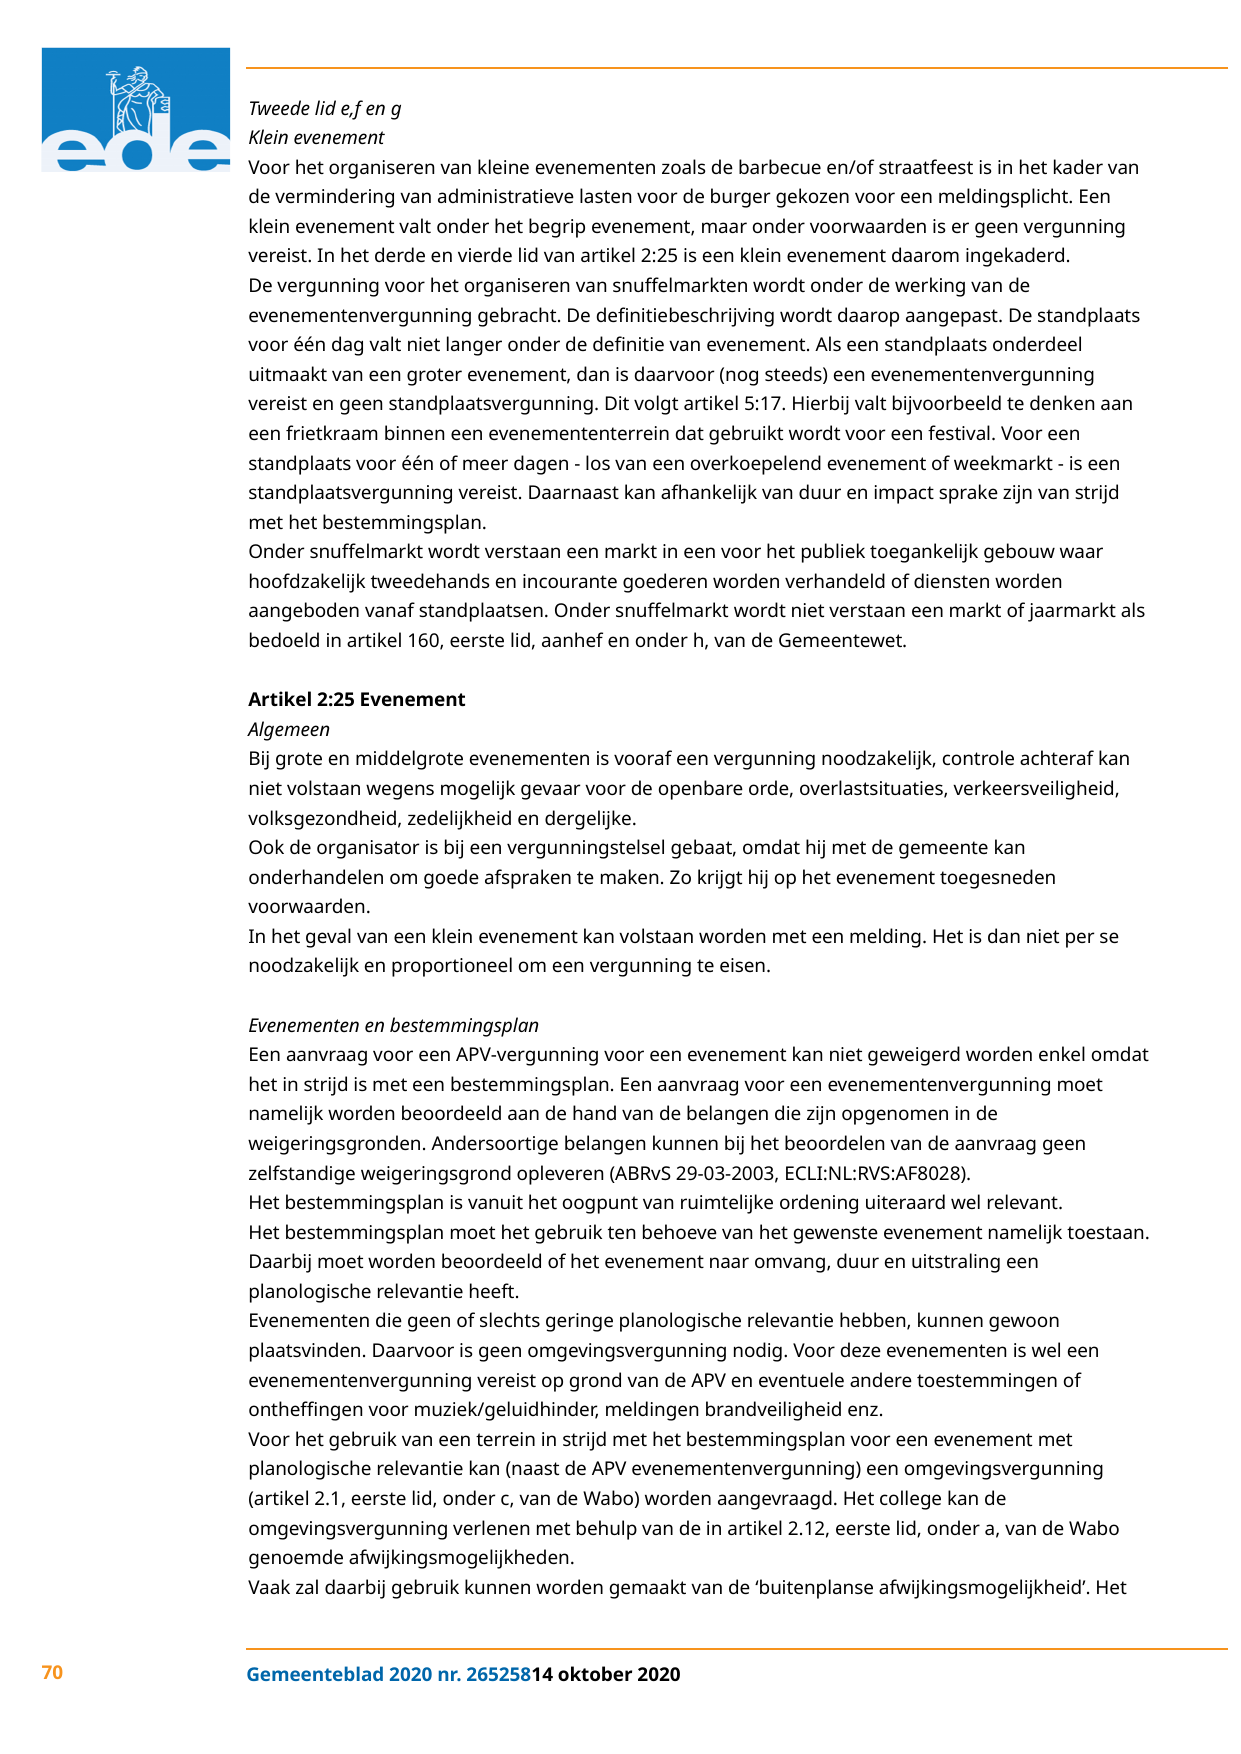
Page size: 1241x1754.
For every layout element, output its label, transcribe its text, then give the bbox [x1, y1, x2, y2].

text Een aanvraag voor een APV-vergunning voor een evenement kan niet geweigerd worden enkel omdat het in strijd is met een bestemmingsplan. Een aanvraag voor een evenementenvergunning moet namelijk worden beoordeeld aan de hand van de belangen die zijn opgenomen in de weigeringsgronden. Andersoortige belangen kunnen bij het beoordelen van de aanvraag geen zelfstandige weigeringsgrond opleveren (ABRvS 29-03-2003, ECLI:NL:RVS:AF8028). [248, 1041, 1152, 1186]
text Evenementen en bestemmingsplan [248, 1012, 1152, 1038]
text Het bestemmingsplan moet het gebruik ten behoeve van het gewenste evenement namelijk toestaan. Daarbij moet worden beoordeeld of het evenement naar omvang, duur en uitstraling een planologische relevantie heeft. [248, 1219, 1152, 1304]
text Tweede lid e,f en g [248, 95, 1152, 121]
text Ook de organisator is bij een vergunningstelsel gebaat, omdat hij met de gemeente kan onderhandelen om goede afspraken te maken. Zo krijgt hij op het evenement toegesneden voorwaarden. [248, 834, 1152, 919]
text Algemeen [248, 716, 1152, 742]
text Het bestemmingsplan is vanuit het oogpunt van ruimtelijke ordening uiteraard wel relevant. [248, 1189, 1152, 1215]
text Bij grote en middelgrote evenementen is vooraf een vergunning noodzakelijk, controle achteraf kan niet volstaan wegens mogelijk gevaar voor de openbare orde, overlastsituaties, verkeersveiligheid, volksgezondheid, zedelijkheid en dergelijke. [248, 746, 1152, 831]
text Onder snuffelmarkt wordt verstaan een markt in een voor het publiek toegankelijk gebouw waar hoofdzakelijk tweedehands en incourante goederen worden verhandeld of diensten worden aangeboden vanaf standplaatsen. Onder snuffelmarkt wordt niet verstaan een markt of jaarmarkt als bedoeld in artikel 160, eerste lid, aanhef en onder h, van de Gemeentewet. [248, 538, 1152, 653]
picture [41, 47, 231, 172]
text Vaak zal daarbij gebruik kunnen worden gemaakt van de ‘buitenplanse afwijkingsmogelijkheid’. Het [248, 1574, 1152, 1600]
text Artikel 2:25 Evenement [248, 686, 1152, 712]
text Voor het gebruik van een terrein in strijd met het bestemmingsplan voor een evenement met planologische relevantie kan (naast de APV evenementenvergunning) een omgevingsvergunning (artikel 2.1, eerste lid, onder c, van de Wabo) worden aangevraagd. Het college kan de omgevingsvergunning verlenen met behulp van de in artikel 2.12, eerste lid, onder a, van de Wabo genoemde afwijkingsmogelijkheden. [248, 1426, 1152, 1570]
text De vergunning voor het organiseren van snuffelmarkten wordt onder de werking van de evenementenvergunning gebracht. De definitiebeschrijving wordt daarop aangepast. De standplaats voor één dag valt niet langer onder de definitie van evenement. Als een standplaats onderdeel uitmaakt van een groter evenement, dan is daarvoor (nog steeds) een evenementenvergunning vereist en geen standplaatsvergunning. Dit volgt artikel 5:17. Hierbij valt bijvoorbeeld te denken aan een frietkraam binnen een evenemententerrein dat gebruikt wordt voor een festival. Voor een standplaats voor één of meer dagen - los van een overkoepelend evenement of weekmarkt - is een standplaatsvergunning vereist. Daarnaast kan afhankelijk van duur en impact sprake zijn van strijd met het bestemmingsplan. [248, 272, 1152, 535]
text Voor het organiseren van kleine evenementen zoals de barbecue en/of straatfeest is in het kader van de vermindering van administratieve lasten voor de burger gekozen voor een meldingsplicht. Een klein evenement valt onder het begrip evenement, maar onder voorwaarden is er geen vergunning vereist. In het derde en vierde lid van artikel 2:25 is een klein evenement daarom ingekaderd. [248, 154, 1152, 268]
text Klein evenement [248, 124, 1152, 150]
text In het geval van een klein evenement kan volstaan worden met een melding. Het is dan niet per se noodzakelijk en proportioneel om een vergunning te eisen. [248, 923, 1152, 978]
text Evenementen die geen of slechts geringe planologische relevantie hebben, kunnen gewoon plaatsvinden. Daarvoor is geen omgevingsvergunning nodig. Voor deze evenementen is wel een evenementenvergunning vereist op grond van de APV en eventuele andere toestemmingen of ontheffingen voor muziek/geluidhinder, meldingen brandveiligheid enz. [248, 1308, 1152, 1422]
